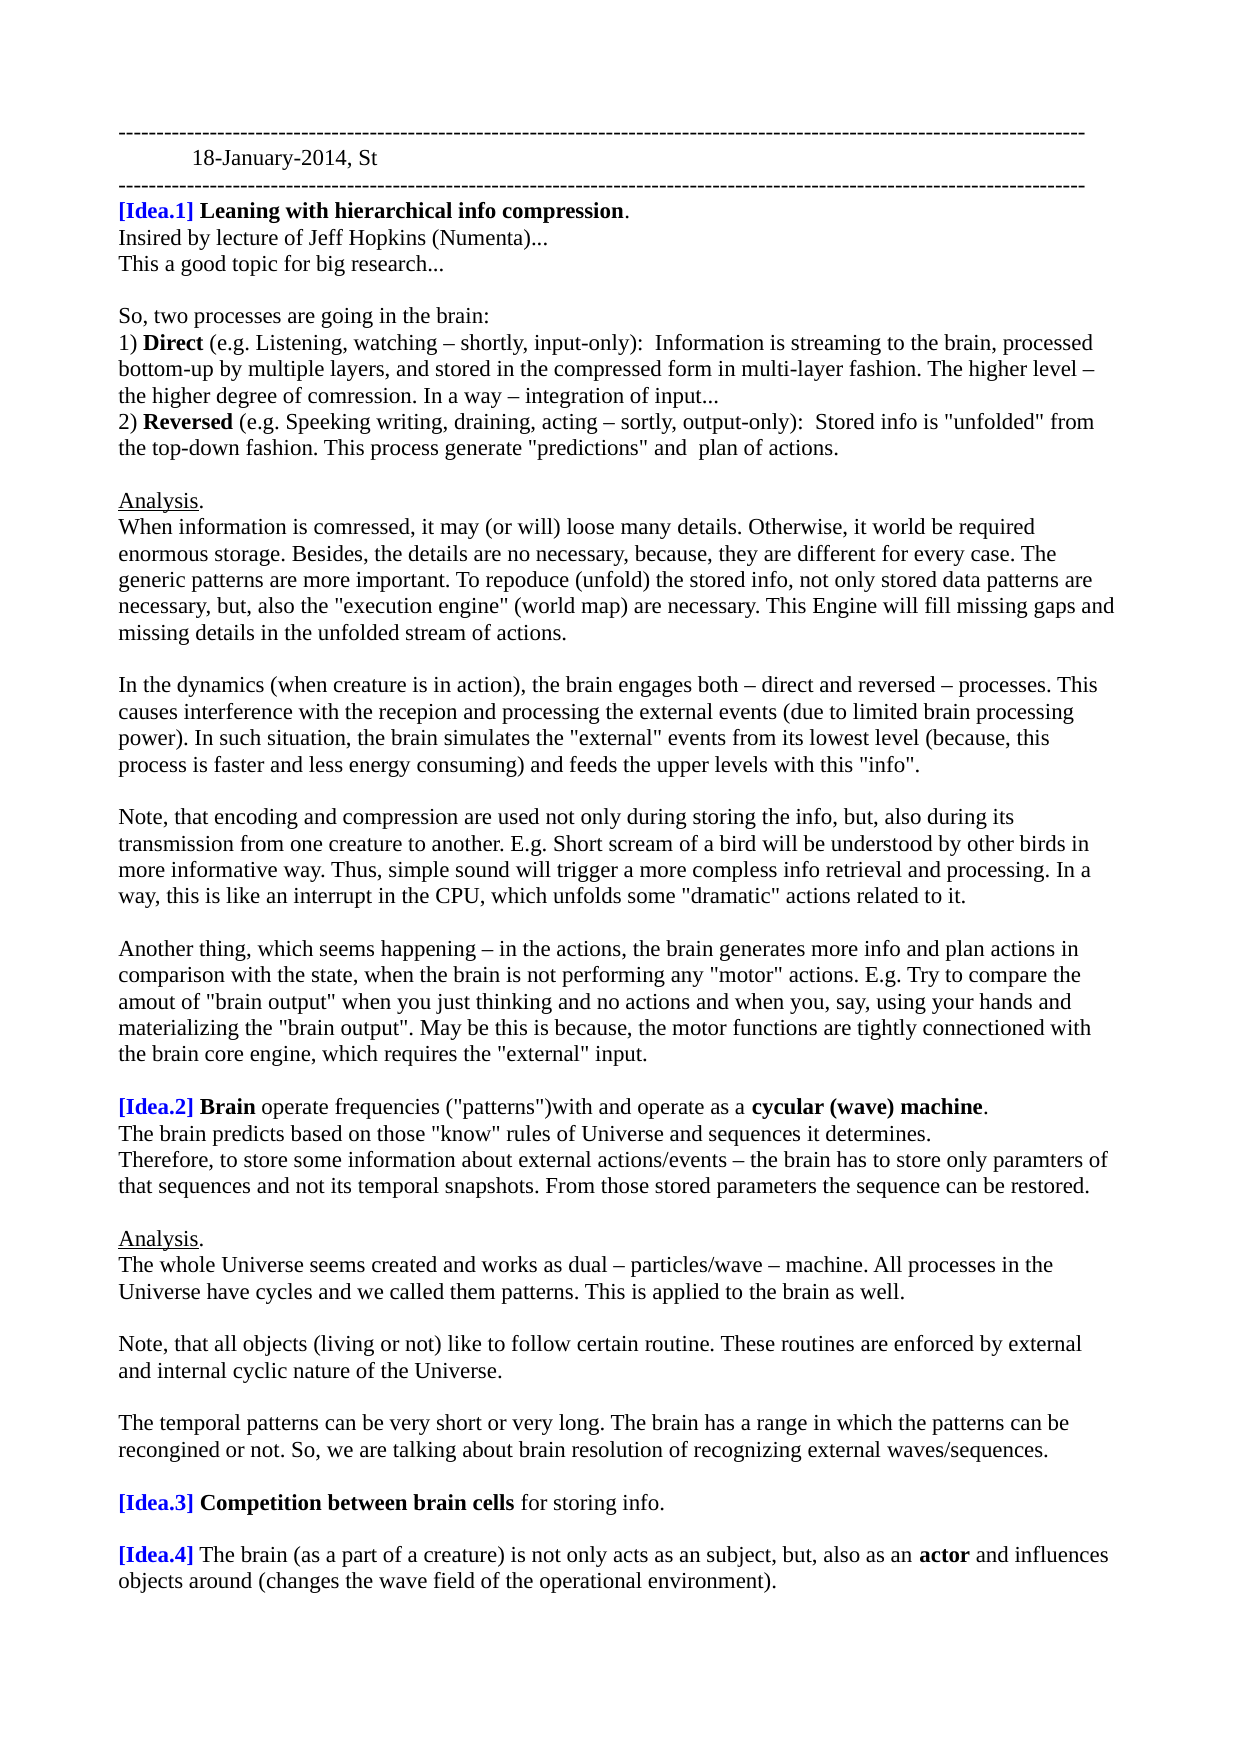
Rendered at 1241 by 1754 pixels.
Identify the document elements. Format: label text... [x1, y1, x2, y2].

text The brain predicts based on those "know" rules of Universe and sequences it determines. [118, 1119, 1122, 1146]
text Therefore, to store some information about external actions/events – the brain has to store only paramters of that sequences and not its temporal snapshots. From those stored parameters the sequence can be restored. [118, 1146, 1122, 1199]
text Analysis. [118, 1225, 1122, 1251]
text 2) Reversed (e.g. Speeking writing, draining, acting – sortly, output-only): Stored info is "unfolded" from the top-down fashion. This process generate "predictions" and plan of actions. [118, 408, 1122, 461]
text In the dynamics (when creature is in action), the brain engages both – direct and reversed – processes. This causes interference with the recepion and processing the external events (due to limited brain processing power). In such situation, the brain simulates the "external" events from its lowest level (because, this process is faster and less energy consuming) and feeds the upper levels with this "info". [118, 672, 1122, 777]
text [Idea.4] The brain (as a part of a creature) is not only acts as an subject, but, also as an actor and influences objects around (changes the wave field of the operational environment). [118, 1541, 1122, 1594]
text 1) Direct (e.g. Listening, watching – shortly, input-only): Information is streaming to the brain, processed bottom-up by multiple layers, and stored in the compressed form in multi-layer fashion. The higher level – the higher degree of comression. In a way – integration of input... [118, 329, 1122, 408]
text ------------------------------------------------------------------------------------------------------------------------------- [118, 171, 1122, 197]
text [Idea.1] Leaning with hierarchical info compression. [118, 197, 1122, 223]
text When information is comressed, it may (or will) loose many details. Otherwise, it world be required enormous storage. Besides, the details are no necessary, because, they are different for every case. The generic patterns are more important. To repoduce (unfold) the stored info, not only stored data patterns are necessary, but, also the "execution engine" (world map) are necessary. This Engine will fill missing gaps and missing details in the unfolded stream of actions. [118, 513, 1122, 645]
text Another thing, which seems happening – in the actions, the brain generates more info and plan actions in comparison with the state, when the brain is not performing any "motor" actions. E.g. Try to compare the amout of "brain output" when you just thinking and no actions and when you, say, using your hands and materializing the "brain output". May be this is because, the motor functions are tightly connectioned with the brain core engine, which requires the "external" input. [118, 935, 1122, 1067]
text [Idea.2] Brain operate frequencies ("patterns")with and operate as a cycular (wave) machine. [118, 1093, 1122, 1119]
text ------------------------------------------------------------------------------------------------------------------------------- [118, 118, 1122, 144]
text This a good topic for big research... [118, 250, 1122, 276]
text Analysis. [118, 487, 1122, 513]
text The temporal patterns can be very short or very long. The brain has a range in which the patterns can be recongined or not. So, we are talking about brain resolution of recognizing external waves/sequences. [118, 1409, 1122, 1462]
text Note, that encoding and compression are used not only during storing the info, but, also during its transmission from one creature to another. E.g. Short scream of a bird will be understood by other birds in more informative way. Thus, simple sound will trigger a more compless info retrieval and processing. In a way, this is like an interrupt in the CPU, which unfolds some "dramatic" actions related to it. [118, 803, 1122, 909]
text 18-January-2014, St [118, 144, 1122, 171]
text [Idea.3] Competition between brain cells for storing info. [118, 1488, 1122, 1515]
text Note, that all objects (living or not) like to follow certain routine. These routines are enforced by external and internal cyclic nature of the Universe. [118, 1330, 1122, 1383]
text The whole Universe seems created and works as dual – particles/wave – machine. All processes in the Universe have cycles and we called them patterns. This is applied to the brain as well. [118, 1251, 1122, 1304]
text Insired by lecture of Jeff Hopkins (Numenta)... [118, 223, 1122, 250]
text So, two processes are going in the brain: [118, 303, 1122, 329]
